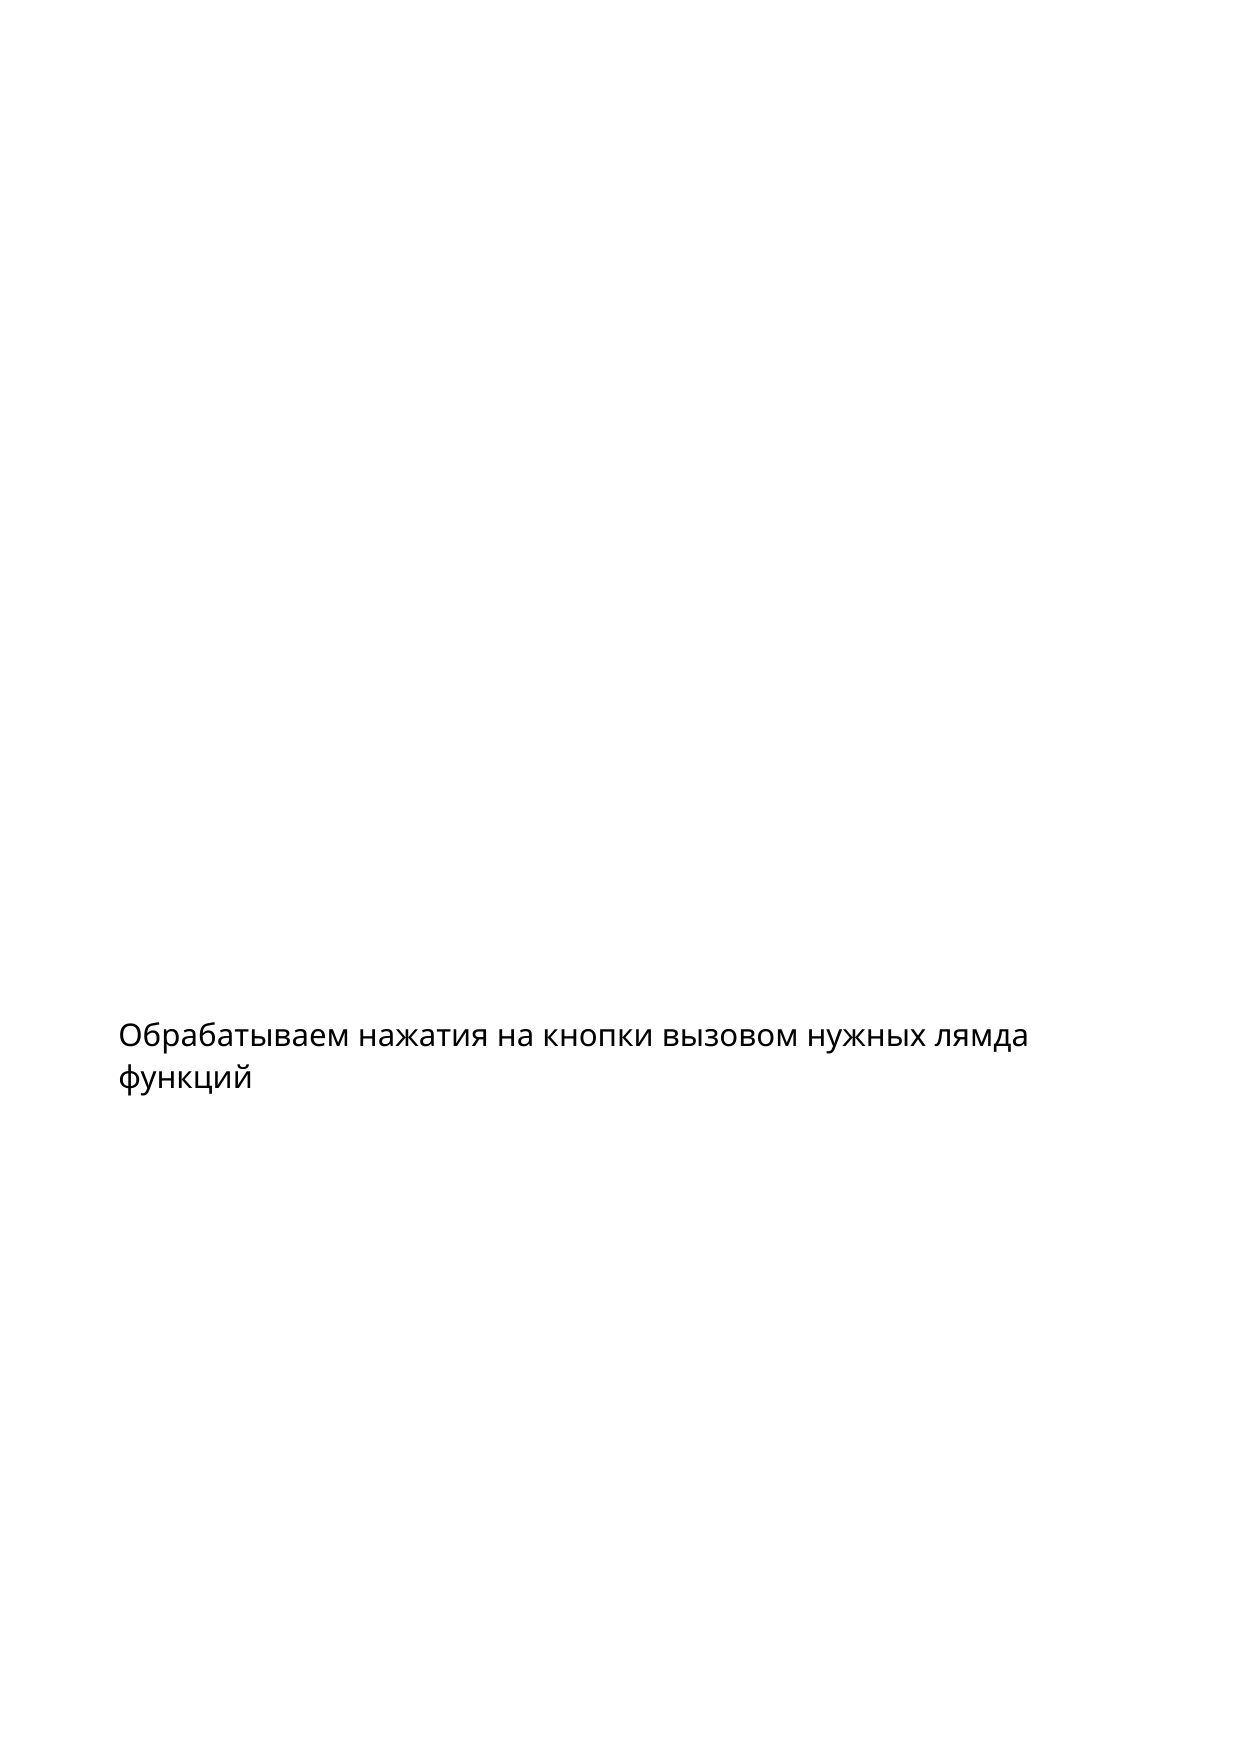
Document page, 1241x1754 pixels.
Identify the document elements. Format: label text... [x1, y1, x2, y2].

text Обрабатываем нажатия на кнопки вызовом нужных лямда функций [118, 1013, 1122, 1098]
